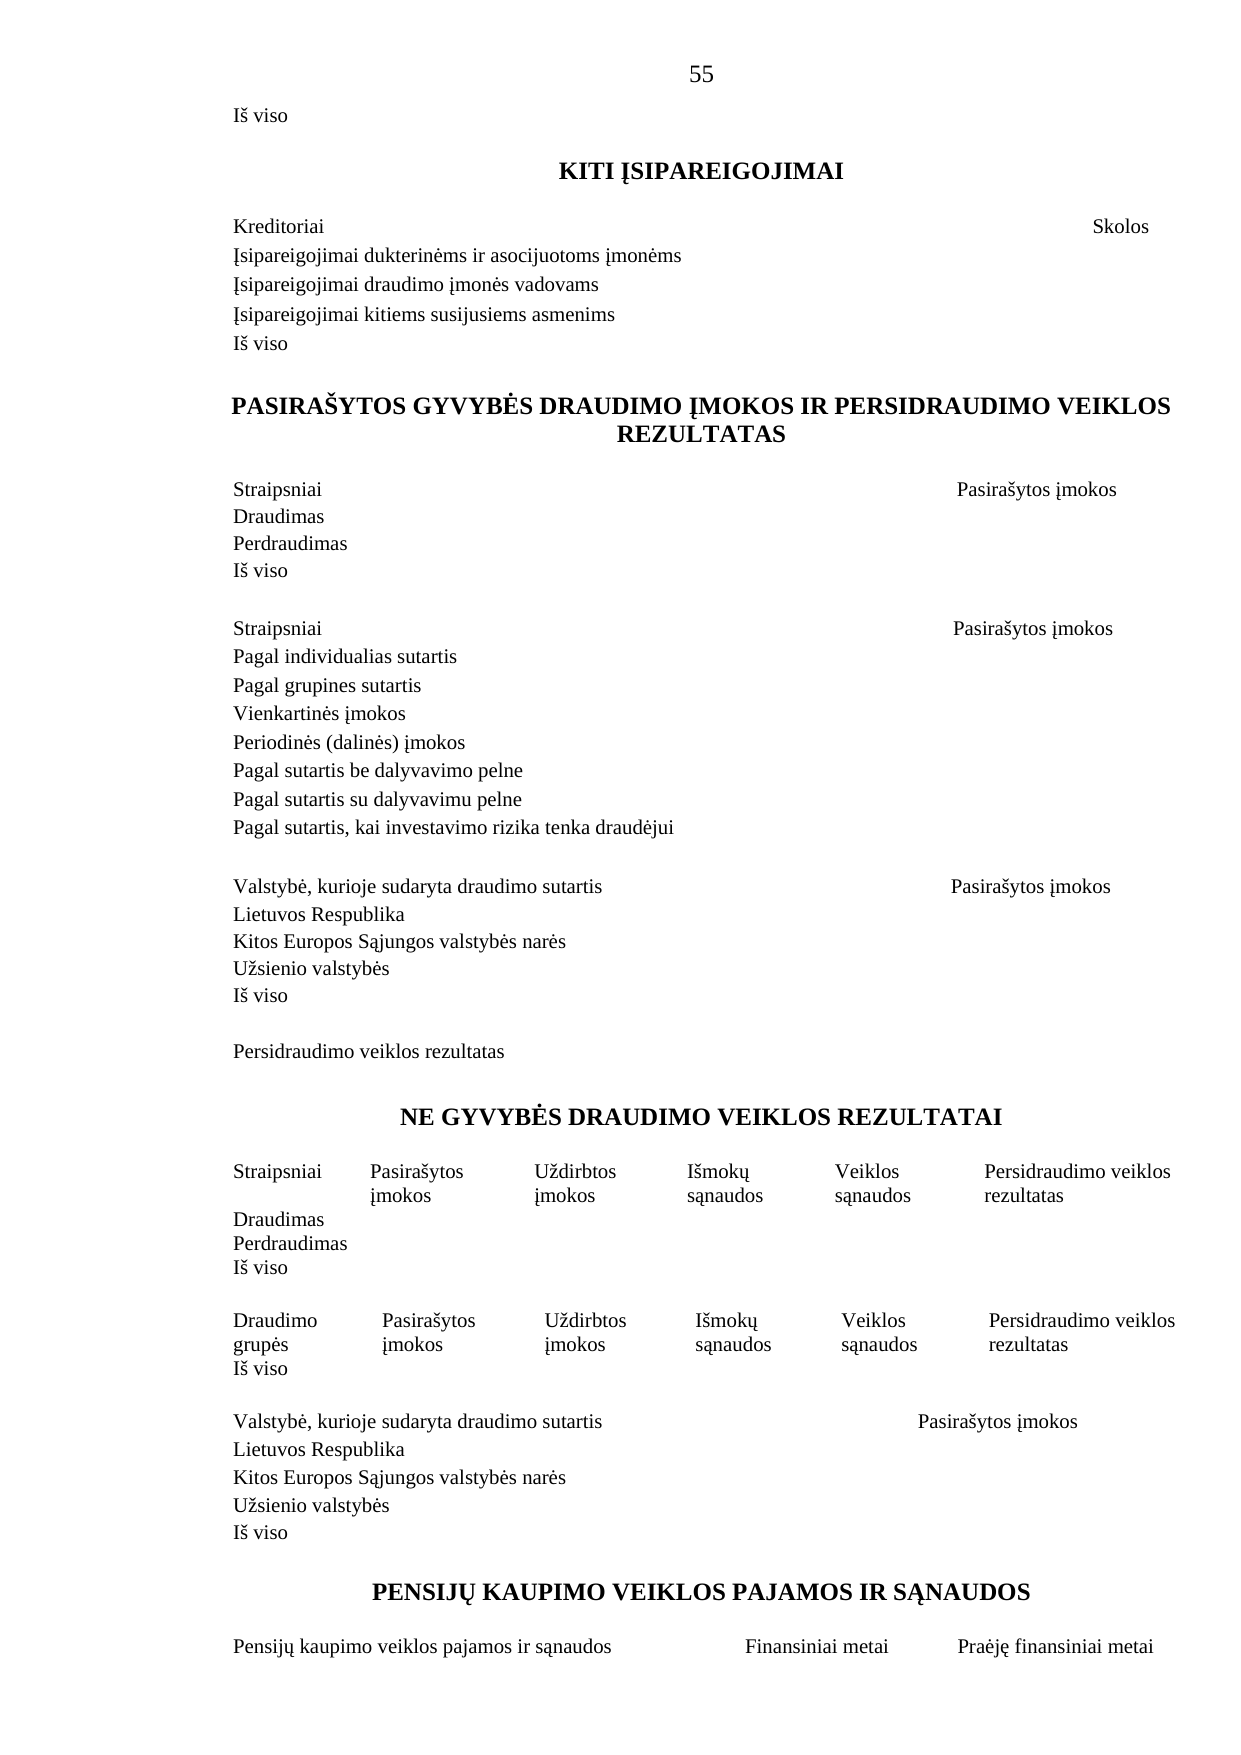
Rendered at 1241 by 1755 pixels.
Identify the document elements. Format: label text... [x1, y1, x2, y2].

table_header Pensijų kaupimo veiklos pajamos ir sąnaudos [222, 1634, 734, 1661]
table_cell Draudimas [222, 504, 945, 531]
table_header Straipsniai [222, 615, 942, 644]
table_cell [977, 1356, 1225, 1380]
table_cell [359, 1207, 523, 1231]
table_cell [523, 1207, 676, 1231]
table_header Pasirašytos įmokos [945, 477, 1225, 504]
table_header Finansiniai metai [734, 1634, 946, 1661]
table_header Straipsniai [222, 477, 945, 504]
table_cell Kitos Europos Sąjungos valstybės narės [222, 929, 939, 956]
table_header Veiklos sąnaudos [823, 1159, 973, 1207]
table_cell [676, 1231, 823, 1255]
table_cell Įsipareigojimai dukterinėms ir asocijuotoms įmonėms [222, 243, 1081, 272]
table_header Straipsniai [222, 1159, 359, 1207]
text KITI ĮSIPAREIGOJIMAI [222, 156, 1181, 185]
table_header Valstybė, kurioje sudaryta draudimo sutartis [222, 874, 939, 902]
table_cell Iš viso [222, 1520, 906, 1548]
table_cell [676, 1207, 823, 1231]
table_cell [945, 558, 1225, 587]
table_cell [942, 644, 1225, 672]
table_cell [523, 1255, 676, 1279]
text NE GYVYBĖS DRAUDIMO VEIKLOS REZULTATAI [222, 1102, 1181, 1130]
table_cell Draudimas [222, 1207, 359, 1231]
table_cell Perdraudimas [222, 1231, 359, 1255]
table_cell [1081, 331, 1225, 362]
table_cell Lietuvos Respublika [222, 1437, 906, 1465]
table_cell [1093, 104, 1225, 127]
table_cell [939, 929, 1225, 956]
table_cell [942, 758, 1225, 787]
table_cell [823, 1207, 973, 1231]
table_cell Pagal sutartis be dalyvavimo pelne [222, 758, 942, 787]
table_header Pasirašytos įmokos [939, 874, 1225, 902]
table_cell [942, 701, 1225, 729]
table_cell Lietuvos Respublika [222, 902, 939, 929]
table_cell Iš viso [222, 104, 646, 127]
table_header Uždirbtos įmokos [533, 1308, 684, 1356]
table_cell Iš viso [222, 558, 945, 587]
table_cell Vienkartinės įmokos [222, 701, 942, 729]
table_header Skolos [1081, 214, 1225, 243]
table_header Pasirašytos įmokos [942, 615, 1225, 644]
table_cell [1081, 243, 1225, 272]
table_cell [646, 104, 789, 127]
table_header Pasirašytos įmokos [906, 1409, 1225, 1437]
table_cell [939, 902, 1225, 929]
table_header Valstybė, kurioje sudaryta draudimo sutartis [222, 1409, 906, 1437]
table_cell [973, 1231, 1225, 1255]
table_header Persidraudimo veiklos rezultatas [977, 1308, 1225, 1356]
table_cell [823, 1231, 973, 1255]
table_header Išmokų sąnaudos [684, 1308, 830, 1356]
table_cell Periodinės (dalinės) įmokos [222, 730, 942, 758]
table_header Draudimo grupės [222, 1308, 371, 1356]
table_cell [973, 1207, 1225, 1231]
table_cell [945, 504, 1225, 531]
table_cell Įsipareigojimai draudimo įmonės vadovams [222, 272, 1081, 302]
table_cell [906, 1437, 1225, 1465]
table_cell [973, 1255, 1225, 1279]
table_cell [906, 1520, 1225, 1548]
table_cell [939, 956, 1225, 983]
table_cell [523, 1231, 676, 1255]
table_header [1152, 1039, 1225, 1073]
table_cell [1081, 272, 1225, 302]
table_cell Kitos Europos Sąjungos valstybės narės [222, 1465, 906, 1492]
table_cell [906, 1465, 1225, 1492]
table_cell Iš viso [222, 1255, 359, 1279]
table_cell Iš viso [222, 331, 1081, 362]
table_cell Iš viso [222, 1356, 371, 1380]
table_cell [942, 787, 1225, 815]
table_header Kreditoriai [222, 214, 1081, 243]
table_cell [942, 673, 1225, 701]
table_header Praėję finansiniai metai [946, 1634, 1225, 1661]
table_cell Pagal grupines sutartis [222, 673, 942, 701]
table_cell [676, 1255, 823, 1279]
table_cell Perdraudimas [222, 531, 945, 558]
table_cell Užsienio valstybės [222, 1493, 906, 1520]
table_cell [789, 104, 1093, 127]
table_header Pasirašytos įmokos [371, 1308, 533, 1356]
table_cell [942, 815, 1225, 846]
table_cell [359, 1255, 523, 1279]
table_cell [823, 1255, 973, 1279]
table_header Persidraudimo veiklos rezultatas [973, 1159, 1225, 1207]
table_cell [830, 1356, 977, 1380]
table_cell Užsienio valstybės [222, 956, 939, 983]
table_cell [359, 1231, 523, 1255]
table_header Išmokų sąnaudos [676, 1159, 823, 1207]
table_header Persidraudimo veiklos rezultatas [222, 1039, 1152, 1073]
table_cell [684, 1356, 830, 1380]
text PASIRAŠYTOS GYVYBĖS DRAUDIMO ĮMOKOS IR PERSIDRAUDIMO VEIKLOS REZULTATAS [222, 391, 1181, 448]
table_cell Pagal sutartis, kai investavimo rizika tenka draudėjui [222, 815, 942, 846]
table_cell [371, 1356, 533, 1380]
table_cell [906, 1493, 1225, 1520]
table_cell [945, 531, 1225, 558]
table_cell Įsipareigojimai kitiems susijusiems asmenims [222, 302, 1081, 331]
table_header Uždirbtos įmokos [523, 1159, 676, 1207]
table_header Pasirašytos įmokos [359, 1159, 523, 1207]
table_cell [1081, 302, 1225, 331]
text PENSIJŲ KAUPIMO VEIKLOS PAJAMOS IR SĄNAUDOS [222, 1577, 1181, 1606]
table_cell Iš viso [222, 983, 939, 1010]
table_cell [939, 983, 1225, 1010]
table_cell Pagal individualias sutartis [222, 644, 942, 672]
table_cell Pagal sutartis su dalyvavimu pelne [222, 787, 942, 815]
table_cell [942, 730, 1225, 758]
table_header Veiklos sąnaudos [830, 1308, 977, 1356]
table_cell [533, 1356, 684, 1380]
